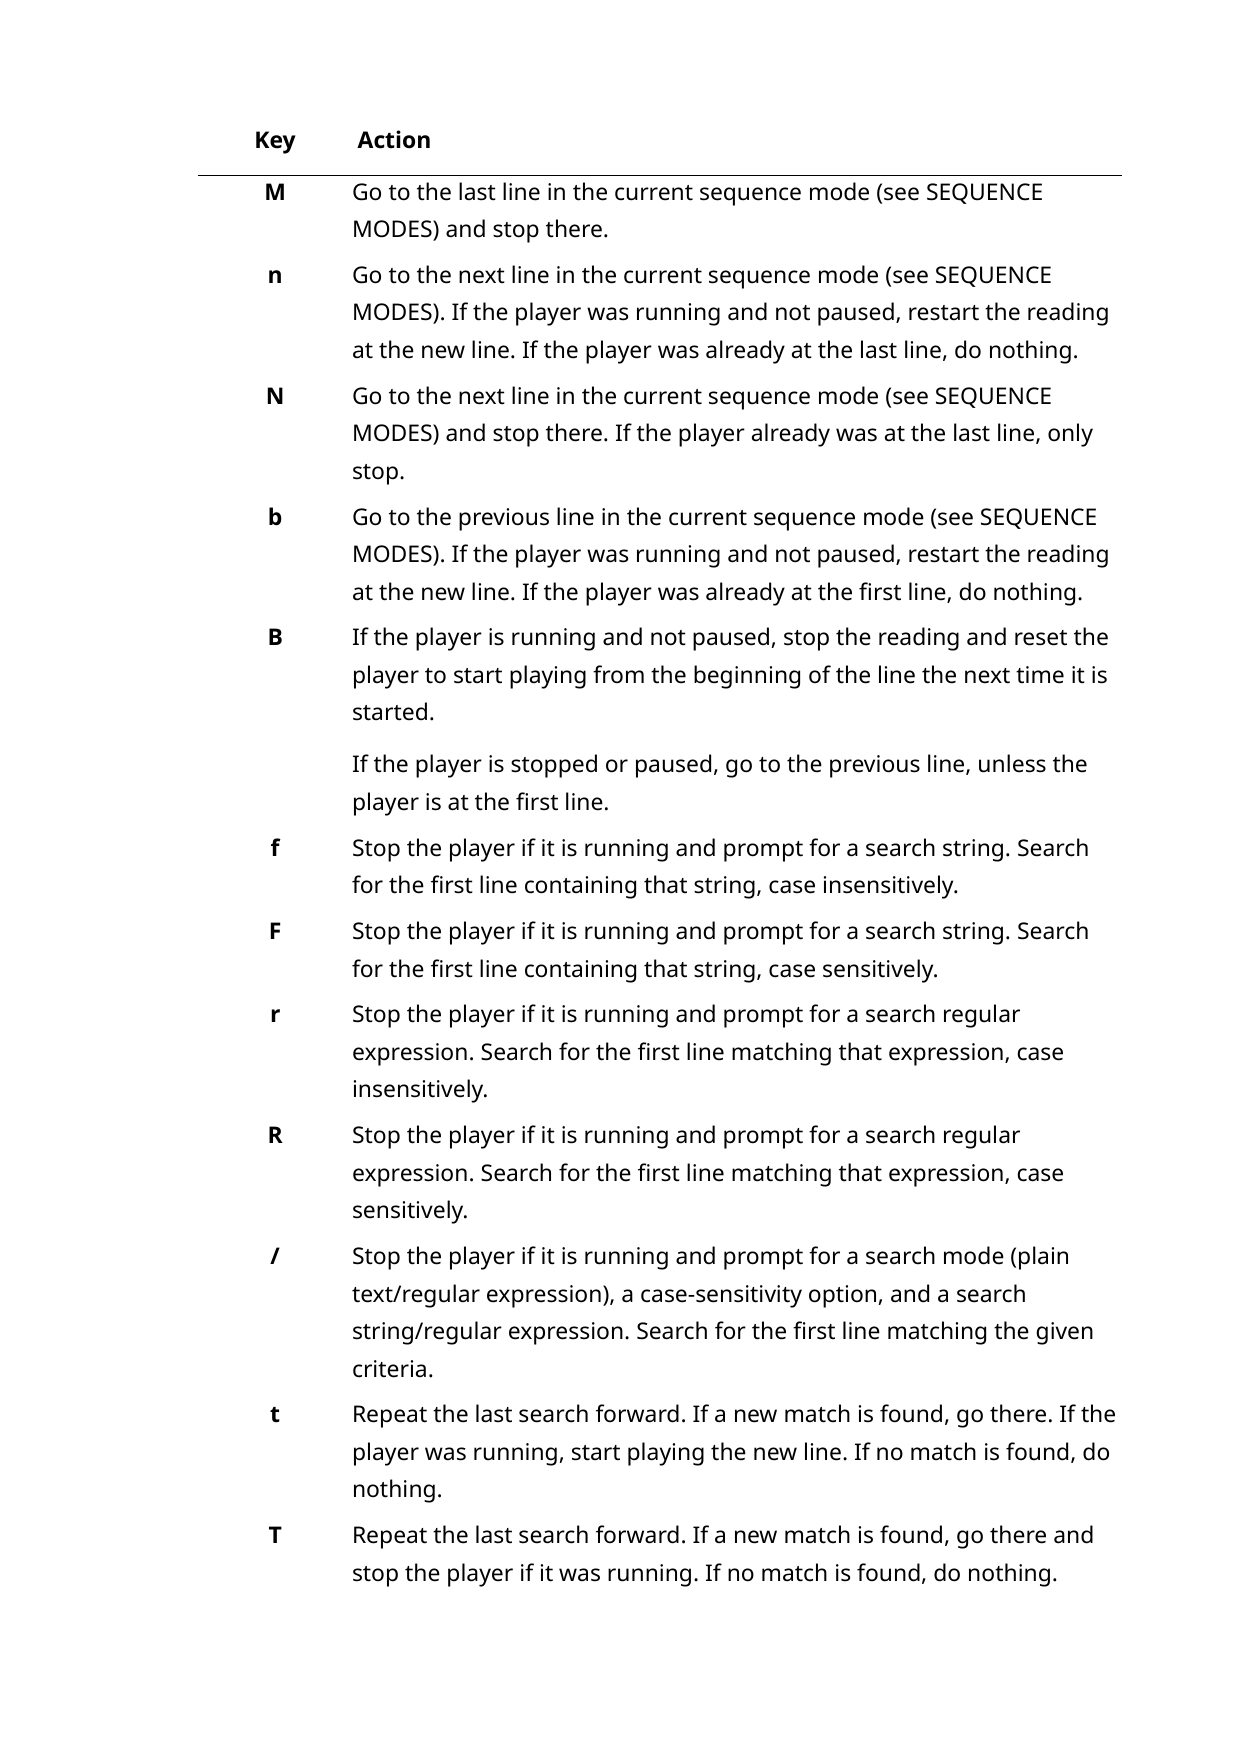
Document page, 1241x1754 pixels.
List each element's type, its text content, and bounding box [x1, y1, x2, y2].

table_cell t [198, 1398, 352, 1519]
table_cell Stop the player if it is running and prompt for a search regular expression. Search for the first line matching that expression, case insensitively. [352, 998, 1122, 1119]
table_cell Stop the player if it is running and prompt for a search regular expression. Search for the first line matching that expression, case sensitively. [352, 1119, 1122, 1240]
table_cell R [198, 1119, 352, 1240]
table_cell Stop the player if it is running and prompt for a search string. Search for the first line containing that string, case insensitively. [352, 832, 1122, 915]
table_cell B [198, 621, 352, 832]
table_cell Repeat the last search forward. If a new match is found, go there and stop the player if it was running. If no match is found, do nothing. [352, 1519, 1122, 1602]
table_cell Repeat the last search forward. If a new match is found, go there. If the player was running, start playing the new line. If no match is found, do nothing. [352, 1398, 1122, 1519]
table_cell Stop the player if it is running and prompt for a search string. Search for the first line containing that string, case sensitively. [352, 915, 1122, 998]
table_cell Go to the next line in the current sequence mode (see SEQUENCE MODES). If the player was running and not paused, restart the reading at the new line. If the player was already at the last line, do nothing. [352, 259, 1122, 379]
table_cell F [198, 915, 352, 998]
table_cell If the player is running and not paused, stop the reading and reset the player to start playing from the beginning of the line the next time it is started. If the player is stopped or paused, go to the previous line, unless the player is at the first line. [352, 621, 1122, 832]
table_cell n [198, 259, 352, 379]
table_cell N [198, 380, 352, 500]
table_cell Go to the previous line in the current sequence mode (see SEQUENCE MODES). If the player was running and not paused, restart the reading at the new line. If the player was already at the first line, do nothing. [352, 500, 1122, 621]
table_cell / [198, 1240, 352, 1398]
table_cell T [198, 1519, 352, 1602]
table_cell Go to the next line in the current sequence mode (see SEQUENCE MODES) and stop there. If the player already was at the last line, only stop. [352, 380, 1122, 500]
table_header Action [352, 118, 1122, 175]
table_cell Stop the player if it is running and prompt for a search mode (plain text/regular expression), a case-sensitivity option, and a search string/regular expression. Search for the first line matching the given criteria. [352, 1240, 1122, 1398]
table_cell Go to the last line in the current sequence mode (see SEQUENCE MODES) and stop there. [352, 176, 1122, 259]
table_cell M [198, 176, 352, 259]
table_cell r [198, 998, 352, 1119]
table_cell f [198, 832, 352, 915]
table_cell b [198, 500, 352, 621]
table_header Key [198, 118, 352, 175]
